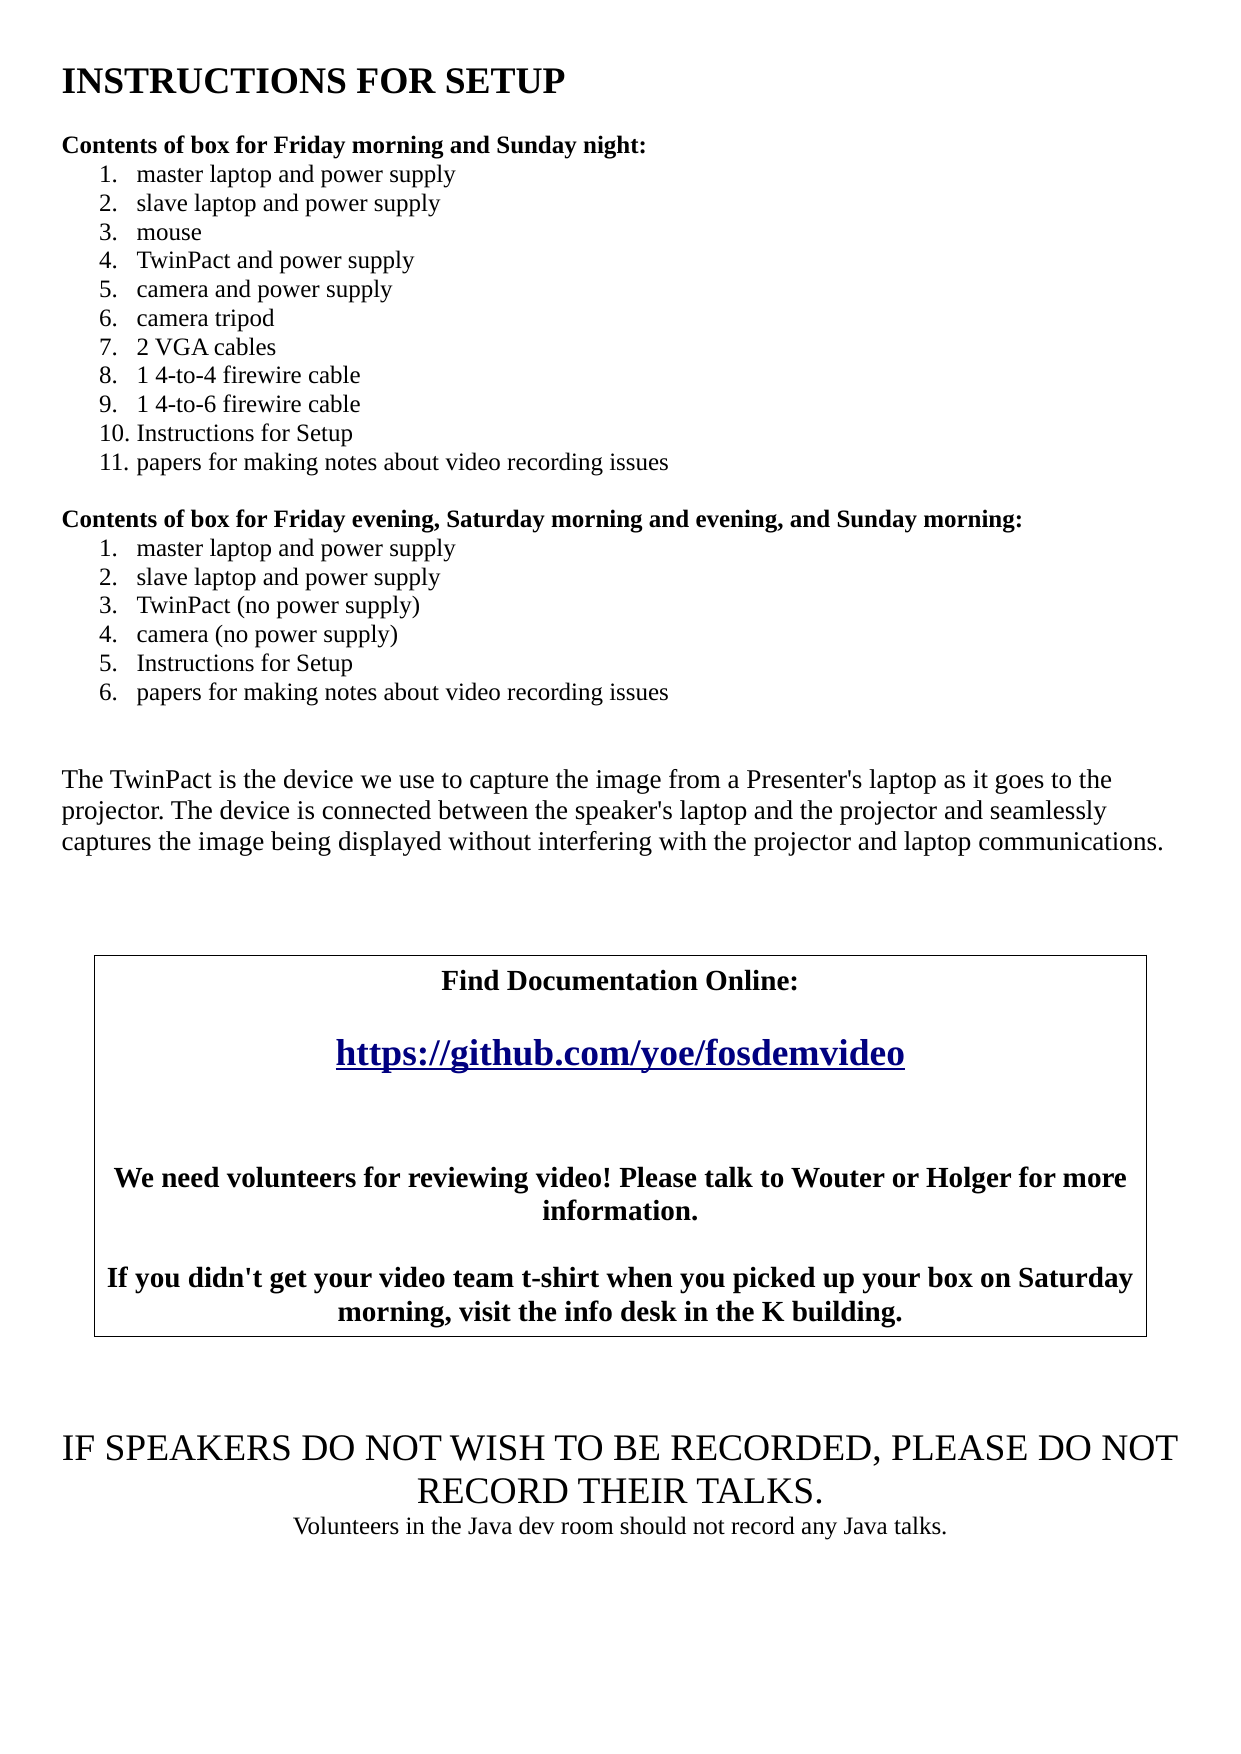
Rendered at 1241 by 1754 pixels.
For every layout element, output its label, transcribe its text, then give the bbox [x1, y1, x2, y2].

list slave laptop and power supply [99, 562, 1179, 590]
text Contents of box for Friday morning and Sunday night: [61, 130, 1179, 159]
list camera (no power supply) [99, 619, 1179, 648]
list papers for making notes about video recording issues [99, 677, 1179, 705]
list mouse [99, 217, 1179, 245]
text Volunteers in the Java dev room should not record any Java talks. [61, 1511, 1179, 1540]
text If you didn't get your video team t-shirt when you picked up your box on Saturday morning, visit the info desk in the K building. [103, 1261, 1137, 1328]
list Instructions for Setup [99, 418, 1179, 447]
text Find Documentation Online: [103, 963, 1137, 997]
text Contents of box for Friday evening, Saturday morning and evening, and Sunday morning: [61, 504, 1179, 533]
text We need volunteers for reviewing video! Please talk to Wouter or Holger for more information. [103, 1160, 1137, 1227]
list papers for making notes about video recording issues [99, 447, 1179, 475]
list camera and power supply [99, 274, 1179, 303]
list master laptop and power supply [99, 533, 1179, 562]
text INSTRUCTIONS FOR SETUP [61, 58, 1179, 102]
text IF SPEAKERS DO NOT WISH TO BE RECORDED, PLEASE DO NOT RECORD THEIR TALKS. [61, 1425, 1179, 1511]
list master laptop and power supply [99, 159, 1179, 188]
list TwinPact (no power supply) [99, 590, 1179, 619]
list 1 4-to-4 firewire cable [99, 360, 1179, 389]
list camera tripod [99, 303, 1179, 332]
list 1 4-to-6 firewire cable [99, 389, 1179, 418]
list slave laptop and power supply [99, 188, 1179, 217]
list 2 VGA cables [99, 332, 1179, 360]
text https://github.com/yoe/fosdemvideo [103, 1031, 1137, 1074]
list TwinPact and power supply [99, 245, 1179, 274]
list Instructions for Setup [99, 648, 1179, 677]
text The TwinPact is the device we use to capture the image from a Presenter's laptop as it goes to the projector. The device is connected between the speaker's laptop and the projector and seamlessly captures the image being displayed without interfering with the projector and laptop communications. [61, 763, 1179, 856]
